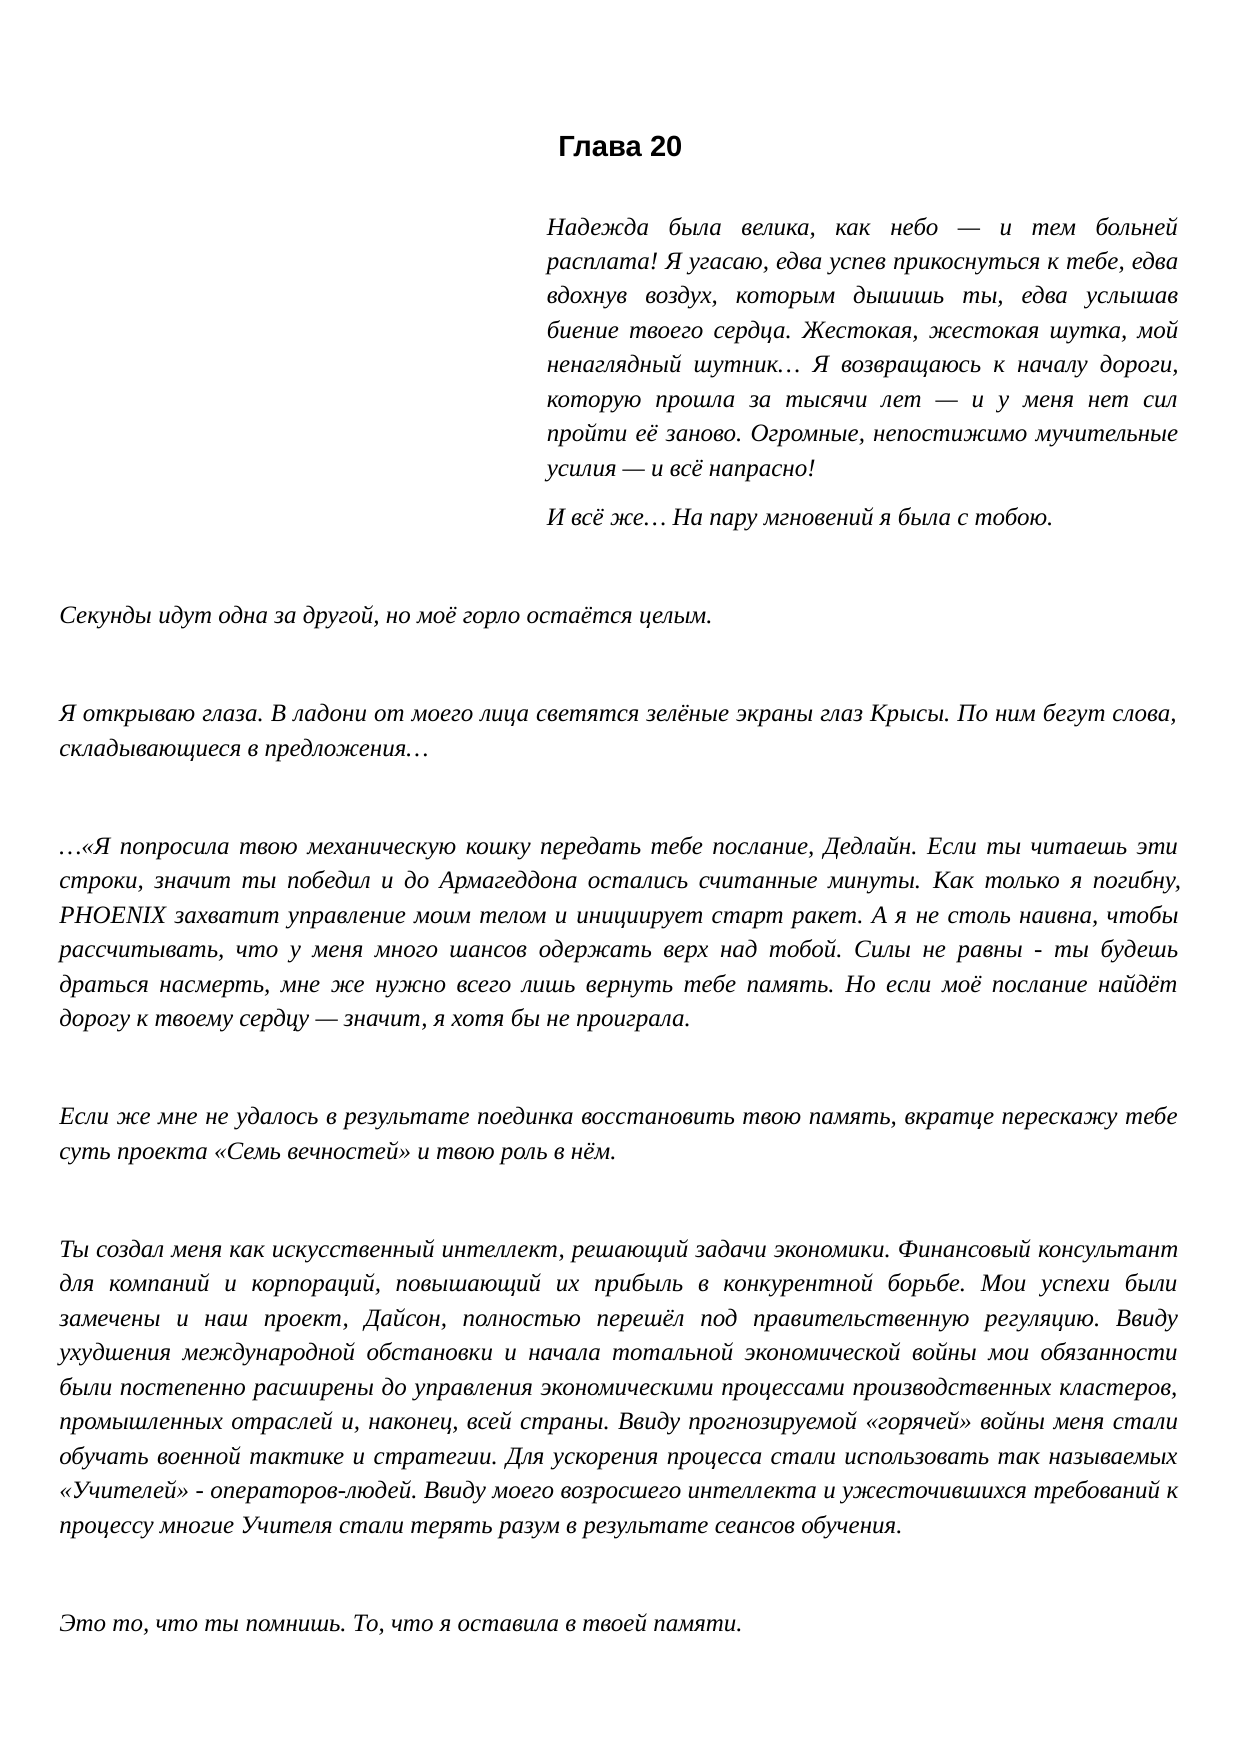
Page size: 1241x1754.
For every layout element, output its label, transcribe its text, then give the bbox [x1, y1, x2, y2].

text Ты создал меня как искусственный интеллект, решающий задачи экономики. Финансовый консультант для компаний и корпораций, повышающий их прибыль в конкурентной борьбе. Мои успехи были замечены и наш проект, Дайсон, полностью перешёл под правительственную регуляцию. Ввиду ухудшения международной обстановки и начала тотальной экономической войны мои обязанности были постепенно расширены до управления экономическими процессами производственных кластеров, промышленных отраслей и, наконец, всей страны. Ввиду прогнозируемой «горячей» войны меня стали обучать военной тактике и стратегии. Для ускорения процесса стали использовать так называемых «Учителей» - операторов-людей. Ввиду моего возросшего интеллекта и ужесточившихся требований к процессу многие Учителя стали терять разум в результате сеансов обучения. [59, 1234, 1181, 1538]
text Надежда была велика, как небо — и тем больней расплата! Я угасаю, едва успев прикоснуться к тебе, едва вдохнув воздух, которым дышишь ты, едва услышав биение твоего сердца. Жестокая, жестокая шутка, мой ненаглядный шутник… Я возвращаюсь к началу дороги, которую прошла за тысячи лет — и у меня нет сил пройти её заново. Огромные, непостижимо мучительные усилия — и всё напрасно! [547, 212, 1181, 482]
text Я открываю глаза. В ладони от моего лица светятся зелёные экраны глаз Крысы. По ним бегут слова, складывающиеся в предложения… [59, 698, 1181, 761]
subtitle Глава 20 [59, 129, 1181, 162]
text Это то, что ты помнишь. То, что я оставила в твоей памяти. [59, 1608, 1181, 1637]
text И всё же… На пару мгновений я была с тобою. [547, 502, 1181, 531]
text …«Я попросила твою механическую кошку передать тебе послание, Дедлайн. Если ты читаешь эти строки, значит ты победил и до Армагеддона остались считанные минуты. Как только я погибну, PHOENIX захватит управление моим телом и инициирует старт ракет. А я не столь наивна, чтобы рассчитывать, что у меня много шансов одержать верх над тобой. Силы не равны - ты будешь драться насмерть, мне же нужно всего лишь вернуть тебе память. Но если моё послание найдёт дорогу к твоему сердцу — значит, я хотя бы не проиграла. [59, 831, 1181, 1032]
text Секунды идут одна за другой, но моё горло остаётся целым. [59, 600, 1181, 629]
text Если же мне не удалось в результате поединка восстановить твою память, вкратце перескажу тебе суть проекта «Семь вечностей» и твою роль в нём. [59, 1101, 1181, 1164]
